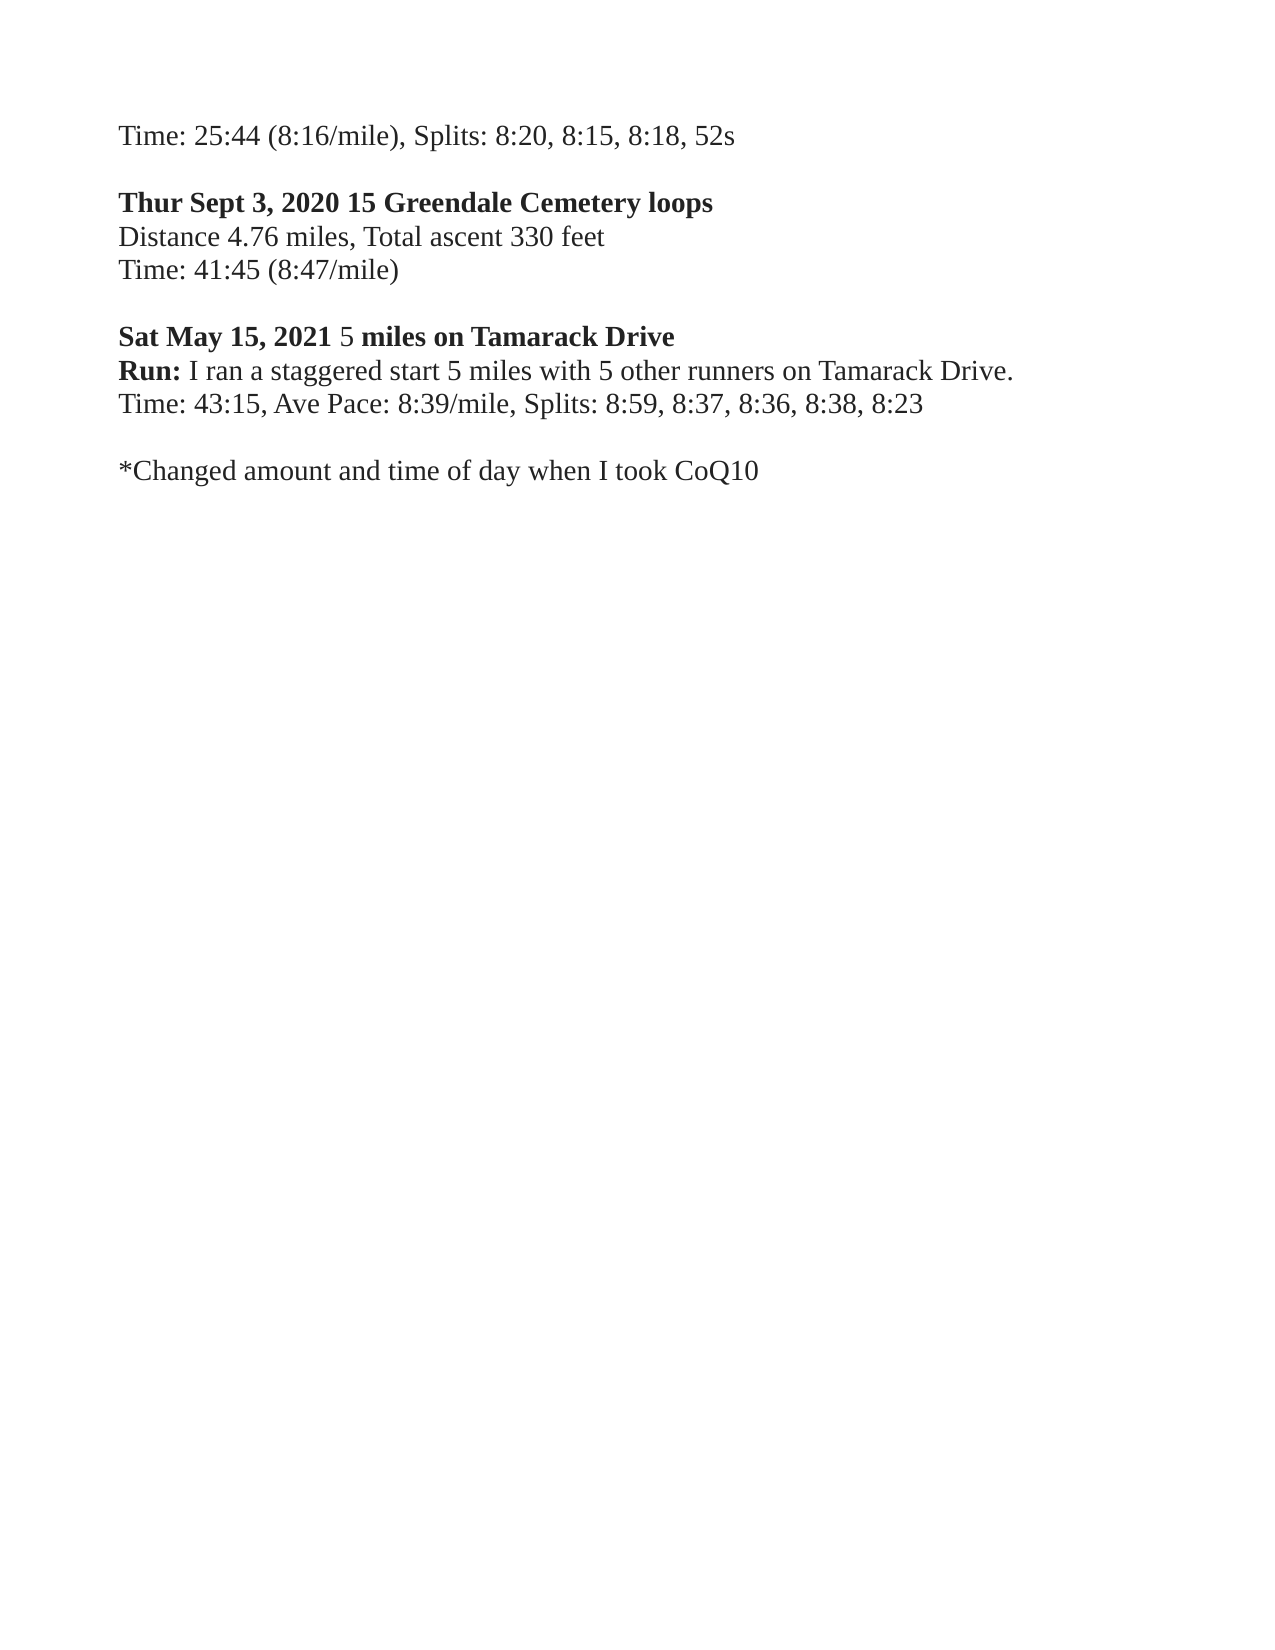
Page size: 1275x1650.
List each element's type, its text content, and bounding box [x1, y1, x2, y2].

text Sat May 15, 2021 5 miles on Tamarack Drive [118, 319, 1161, 353]
text *Changed amount and time of day when I took CoQ10 [118, 453, 1161, 487]
text Run: I ran a staggered start 5 miles with 5 other runners on Tamarack Drive. [118, 353, 1161, 386]
text Time: 41:45 (8:47/mile) [118, 252, 1161, 286]
text Thur Sept 3, 2020 15 Greendale Cemetery loops [118, 185, 1161, 219]
text Time: 25:44 (8:16/mile), Splits: 8:20, 8:15, 8:18, 52s [118, 118, 1161, 152]
text Time: 43:15, Ave Pace: 8:39/mile, Splits: 8:59, 8:37, 8:36, 8:38, 8:23 [118, 386, 1161, 420]
text Distance 4.76 miles, Total ascent 330 feet [118, 219, 1161, 252]
